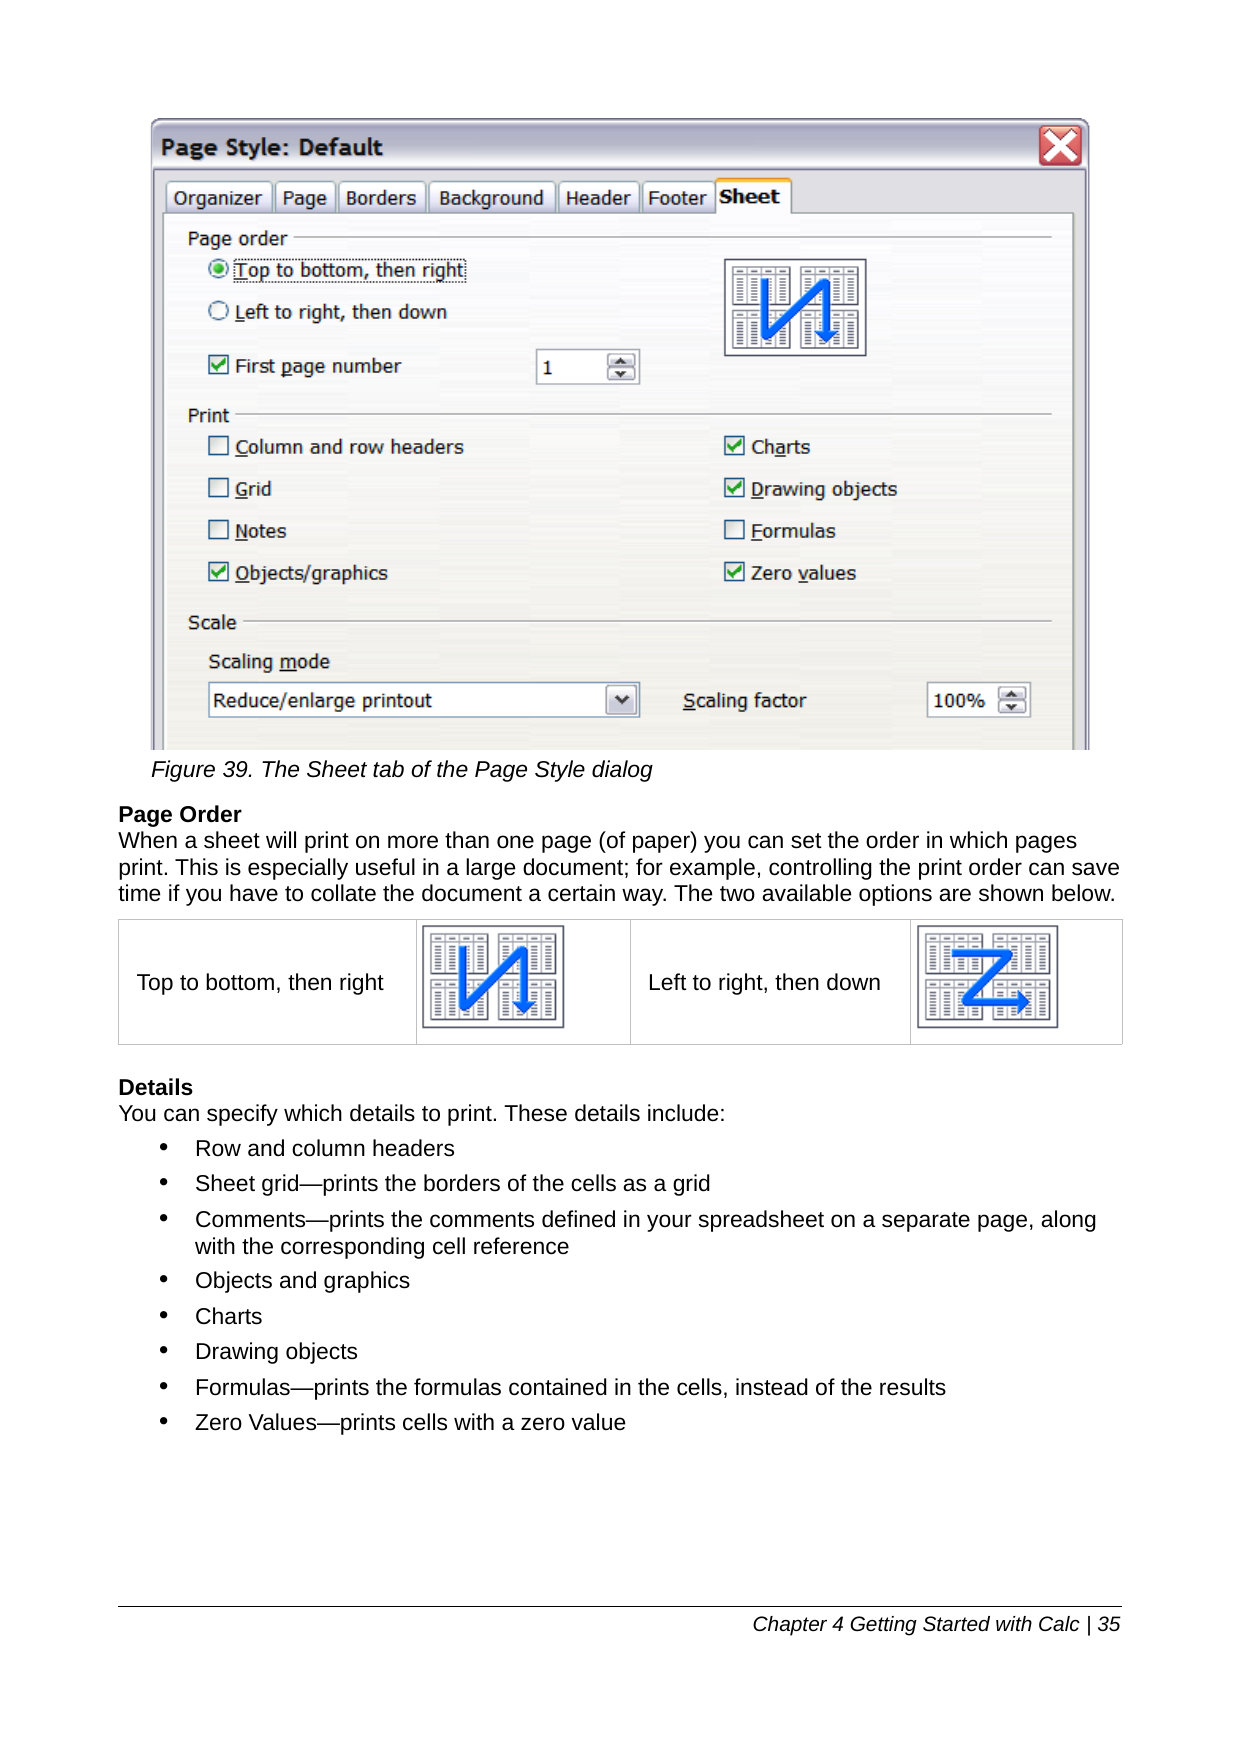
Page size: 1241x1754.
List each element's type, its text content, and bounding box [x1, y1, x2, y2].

text Figure 99. The Sheet tab of the Page Style dialog [151, 756, 1089, 783]
list Formulas—prints the formulas contained in the cells, instead of the results [156, 1372, 1122, 1401]
text Page Order [118, 801, 1122, 827]
list Sheet grid—prints the borders of the cells as a grid [156, 1168, 1122, 1197]
picture [916, 925, 1060, 1030]
list You can specify which details to print. These details include: [118, 1100, 1122, 1126]
picture [150, 118, 1090, 750]
text Details [118, 1074, 1122, 1100]
table_header Top to bottom, then right [119, 920, 416, 1044]
list Drawing objects [156, 1336, 1122, 1366]
list Charts [156, 1301, 1122, 1330]
list Objects and graphics [156, 1266, 1122, 1295]
list Row and column headers [156, 1133, 1122, 1162]
table_header [911, 920, 1122, 1044]
text When a sheet will print on more than one page (of paper) you can set the order in which pages print. This is especially useful in a large document; for example, controlling the print order can save time if you have to collate the document a certain way. The two available options are shown below. [118, 827, 1122, 907]
list Comments—prints the comments defined in your spreadsheet on a separate page, along with the corresponding cell reference [156, 1204, 1122, 1259]
table_header Left to right, then down [631, 920, 910, 1044]
picture [422, 925, 566, 1030]
table_header [417, 920, 630, 1044]
list Zero Values—prints cells with a zero value [156, 1407, 1122, 1436]
